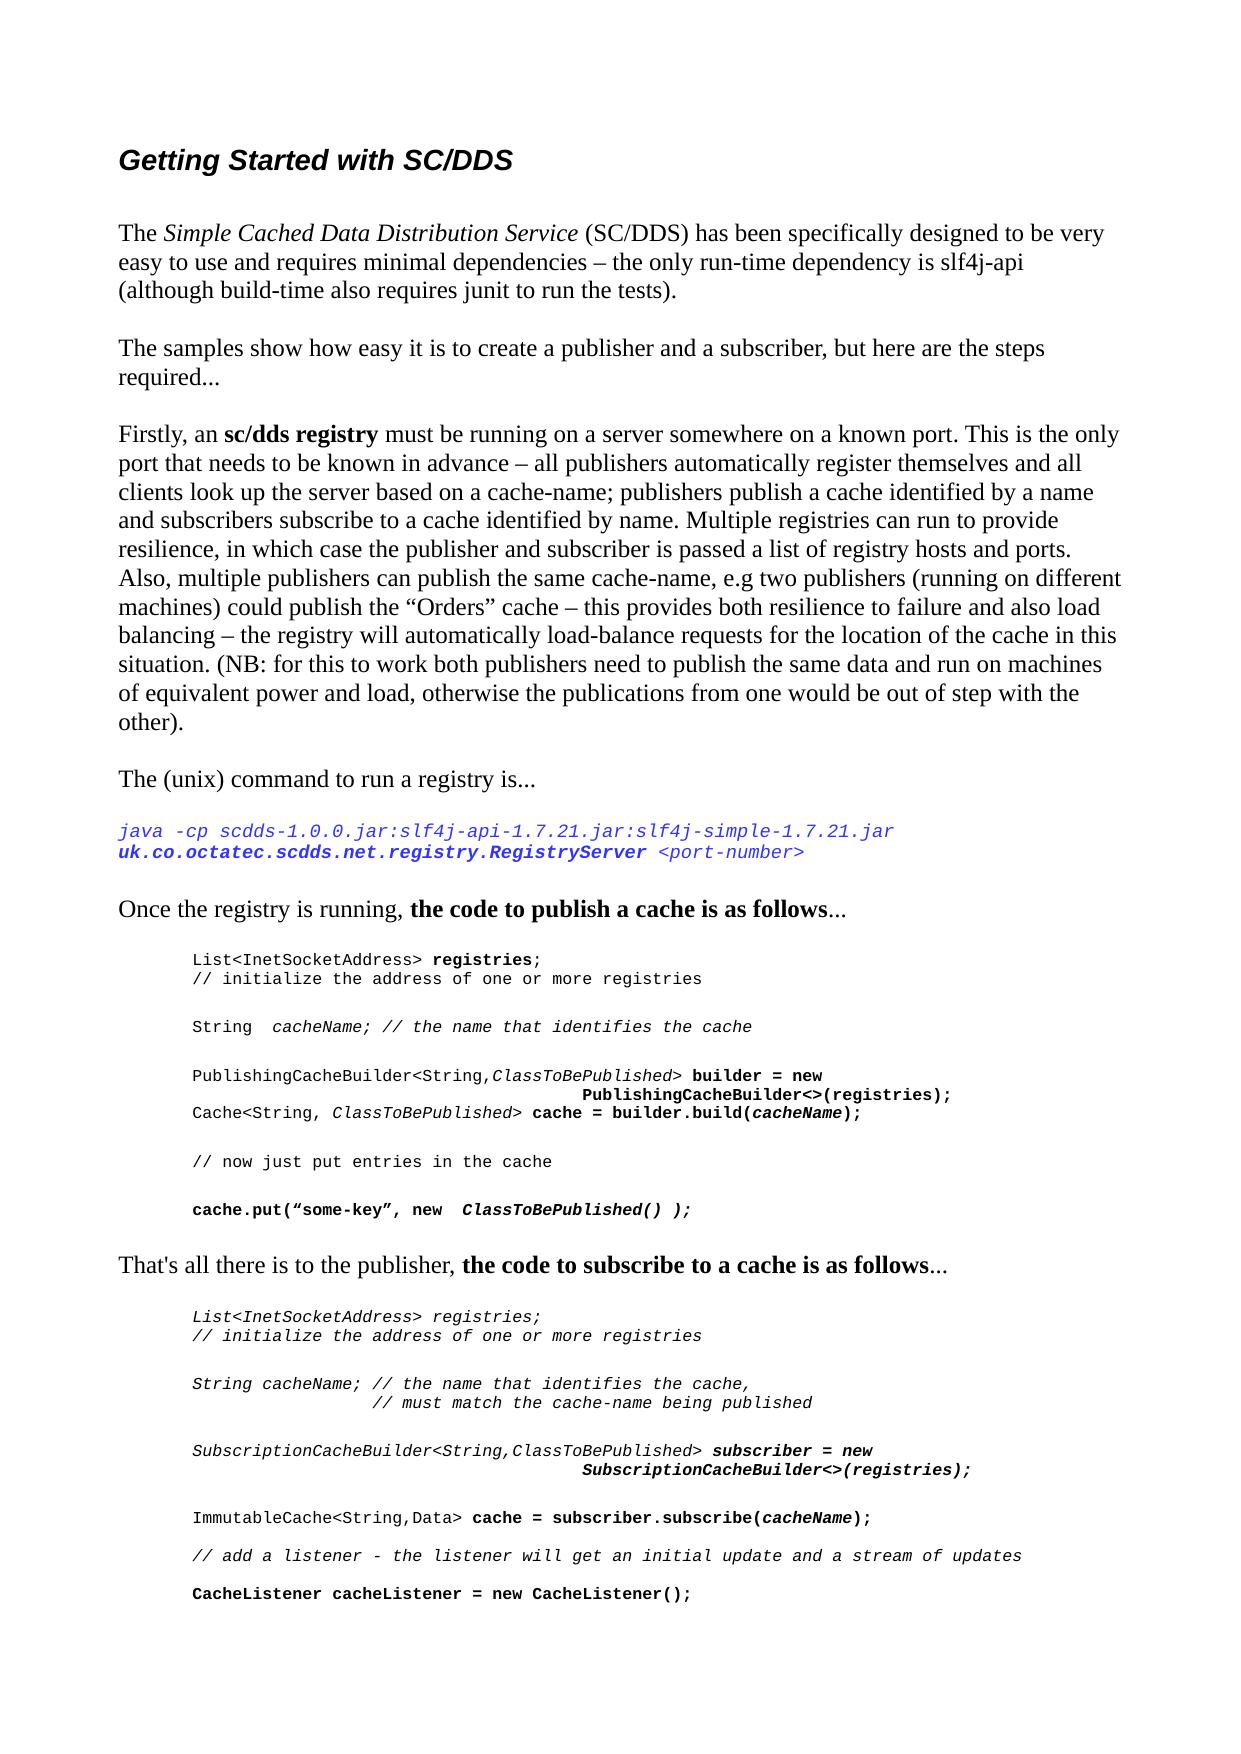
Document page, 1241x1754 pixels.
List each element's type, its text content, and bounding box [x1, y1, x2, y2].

text // add a listener - the listener will get an initial update and a stream of updates [192, 1548, 1122, 1566]
text The (unix) command to run a registry is... [118, 764, 1122, 793]
text String cacheName; // the name that identifies the cache [192, 1019, 1122, 1038]
text PublishingCacheBuilder<String,ClassToBePublished> builder = new PublishingCacheBuilder<>(registries); Cache<String, ClassToBePublished> cache = builder.build(cacheName); [192, 1067, 1122, 1124]
text // now just put entries in the cache [192, 1153, 1122, 1172]
text List<InetSocketAddress> registries; // initialize the address of one or more registries [192, 1308, 1122, 1346]
text String cacheName; // the name that identifies the cache, // must match the cache-name being published [192, 1376, 1122, 1413]
text That's all there is to the publisher, the code to subscribe to a cache is as follows... [118, 1250, 1122, 1279]
text cache.put(“some-key”, new ClassToBePublished() ); [192, 1202, 1122, 1221]
text java -cp scdds-1.0.0.jar:slf4j-api-1.7.21.jar:slf4j-simple-1.7.21.jar uk.co.octatec.scdds.net.registry.RegistryServer <port-number> [118, 822, 1122, 864]
text Firstly, an sc/dds registry must be running on a server somewhere on a known port. This is the only port that needs to be known in advance – all publishers automatically register themselves and all clients look up the server based on a cache-name; publishers publish a cache identified by a name and subscribers subscribe to a cache identified by name. Multiple registries can run to provide resilience, in which case the publisher and subscriber is passed a list of registry hosts and ports. [118, 419, 1122, 563]
subtitle Getting Started with SC/DDS [118, 143, 1122, 177]
text The samples show how easy it is to create a publisher and a subscriber, but here are the steps required... [118, 333, 1122, 390]
text The Simple Cached Data Distribution Service (SC/DDS) has been specifically designed to be very easy to use and requires minimal dependencies – the only run-time dependency is slf4j-api (although build-time also requires junit to run the tests). [118, 218, 1122, 304]
text ImmutableCache<String,Data> cache = subscriber.subscribe(cacheName); [192, 1510, 1122, 1529]
text List<InetSocketAddress> registries; // initialize the address of one or more registries [192, 952, 1122, 989]
text CacheListener cacheListener = new CacheListener(); [192, 1585, 1122, 1604]
text Once the registry is running, the code to publish a cache is as follows... [118, 894, 1122, 922]
text SubscriptionCacheBuilder<String,ClassToBePublished> subscriber = new SubscriptionCacheBuilder<>(registries); [192, 1443, 1122, 1480]
text Also, multiple publishers can publish the same cache-name, e.g two publishers (running on different machines) could publish the “Orders” cache – this provides both resilience to failure and also load balancing – the registry will automatically load-balance requests for the location of the cache in this situation. (NB: for this to work both publishers need to publish the same data and run on machines of equivalent power and load, otherwise the publications from one would be out of step with the other). [118, 563, 1122, 735]
